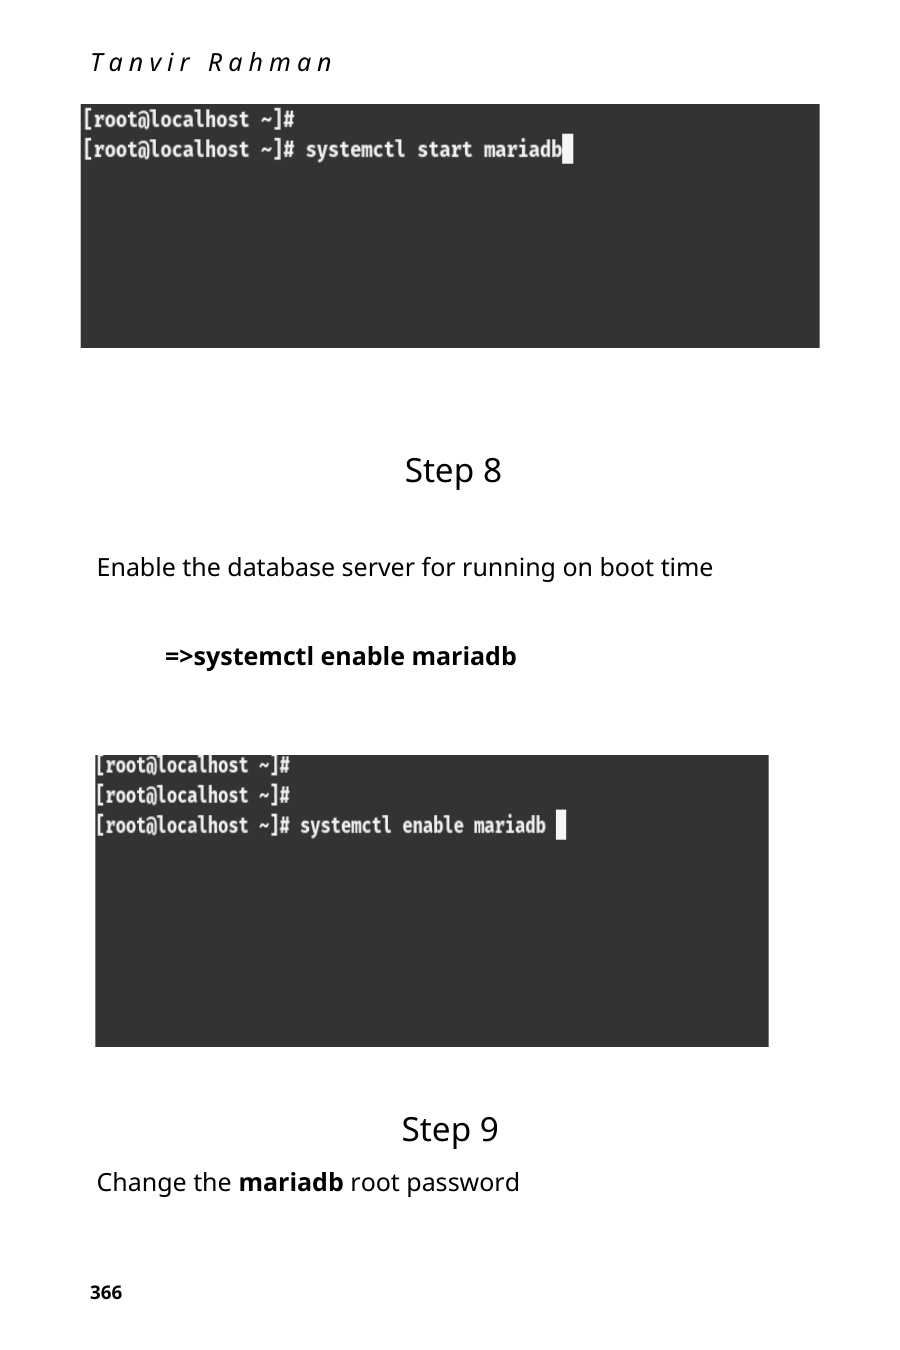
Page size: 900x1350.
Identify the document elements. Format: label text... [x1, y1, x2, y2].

text Step 8 [90, 447, 810, 492]
picture [95, 755, 769, 1047]
text =>systemctl enable mariadb [90, 638, 810, 672]
text Change the mariadb root password [90, 1165, 810, 1199]
picture [80, 104, 820, 348]
text Step 9 [90, 1106, 810, 1151]
text Enable the database server for running on boot time [90, 550, 810, 584]
